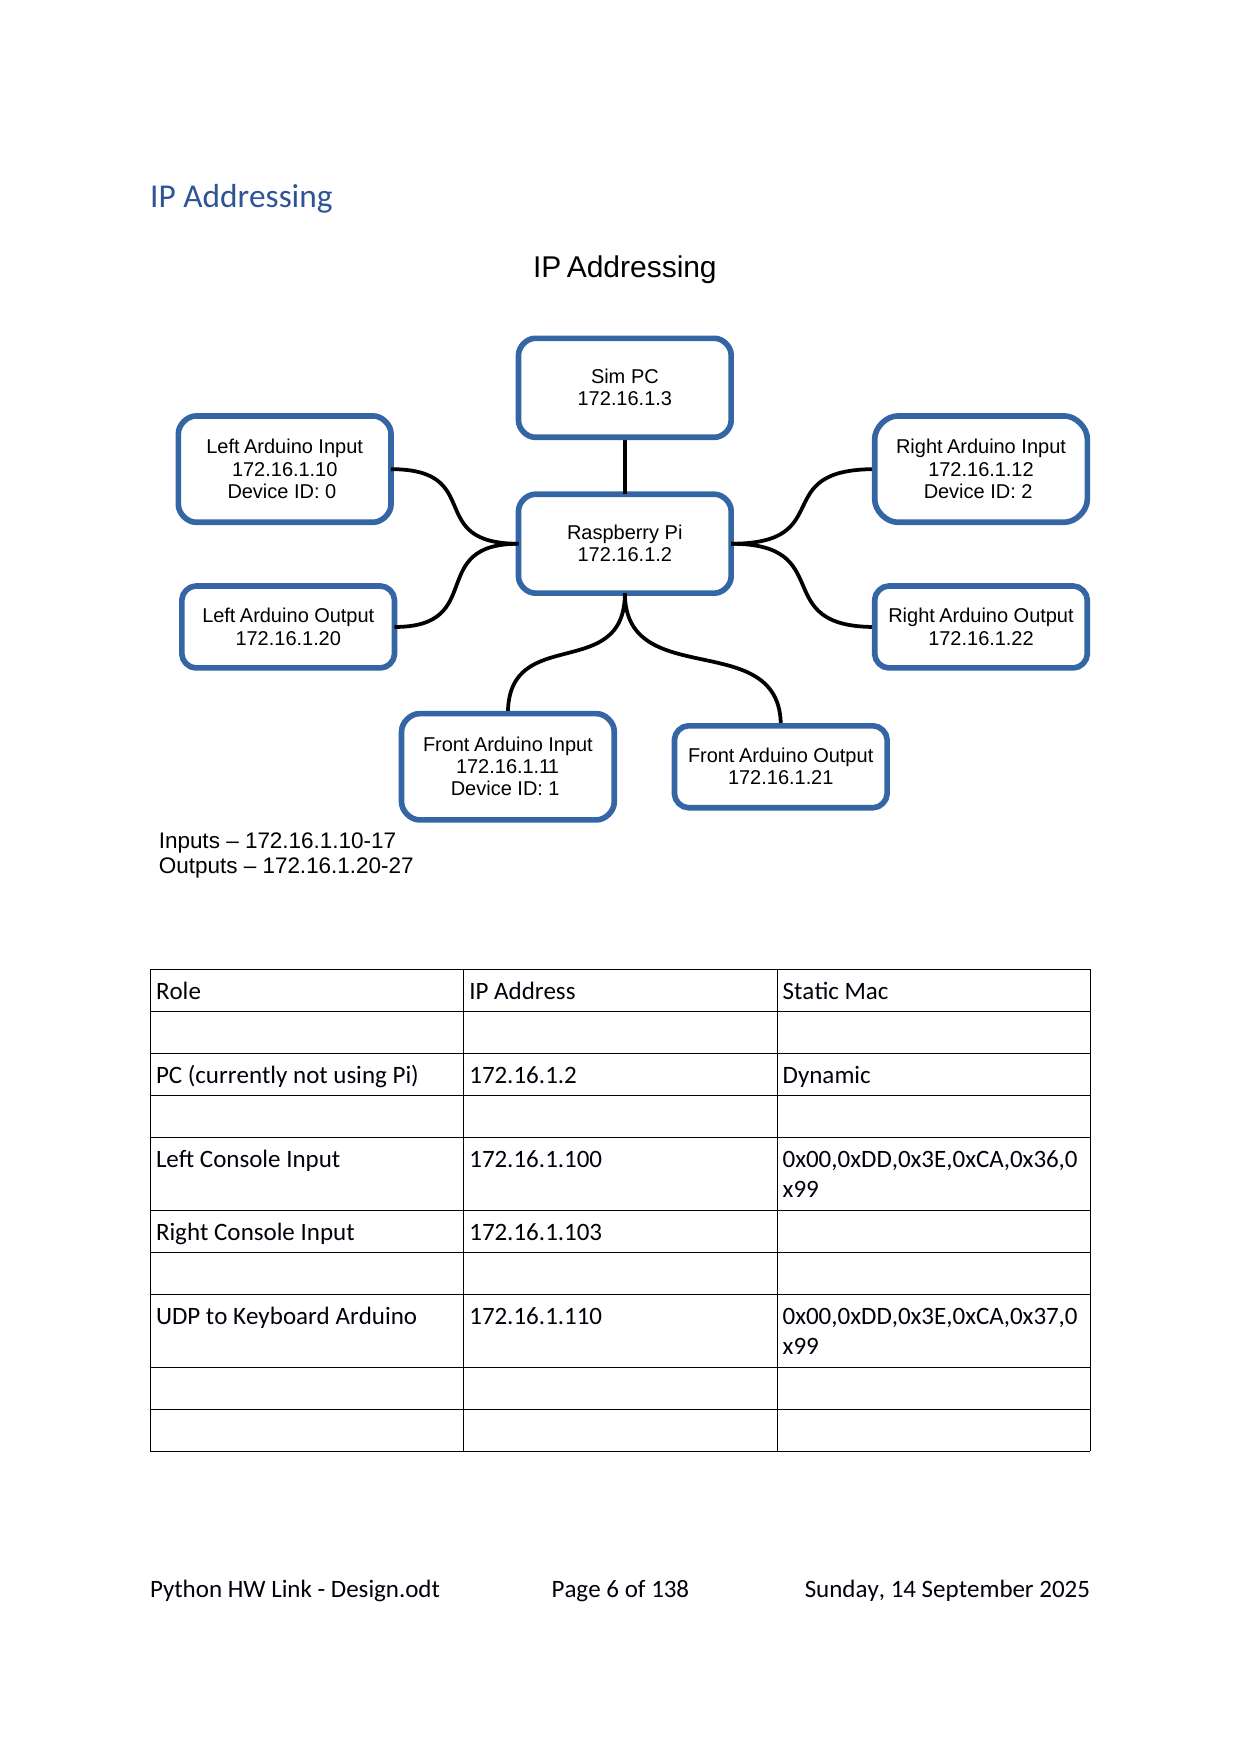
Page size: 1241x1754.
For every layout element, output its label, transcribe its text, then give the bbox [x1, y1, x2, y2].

table_cell [778, 1012, 1090, 1053]
table_cell [778, 1368, 1090, 1409]
table_cell [151, 1012, 463, 1053]
table_cell Left Console Input [151, 1138, 463, 1210]
table_cell Right Console Input [151, 1211, 463, 1252]
table_cell 172.16.1.2 [464, 1054, 777, 1095]
table_header Static Mac [778, 970, 1090, 1011]
table_cell [464, 1410, 777, 1451]
table_cell [778, 1211, 1090, 1252]
table_cell [778, 1096, 1090, 1137]
table_cell [464, 1253, 777, 1294]
table_cell 172.16.1.103 [464, 1211, 777, 1252]
table_header IP Address [464, 970, 777, 1011]
table_cell [778, 1410, 1090, 1451]
table_cell 0x00,0xDD,0x3E,0xCA,0x36,0x99 [778, 1138, 1090, 1210]
table_cell 0x00,0xDD,0x3E,0xCA,0x37,0x99 [778, 1295, 1090, 1367]
table_header Role [151, 970, 463, 1011]
table_cell [464, 1096, 777, 1137]
table_cell [464, 1012, 777, 1053]
table_cell [151, 1410, 463, 1451]
table_cell [151, 1096, 463, 1137]
table_cell Dynamic [778, 1054, 1090, 1095]
table_cell 172.16.1.100 [464, 1138, 777, 1210]
table_cell UDP to Keyboard Arduino [151, 1295, 463, 1367]
table_cell [151, 1368, 463, 1409]
table_cell PC (currently not using Pi) [151, 1054, 463, 1095]
table_cell 172.16.1.110 [464, 1295, 777, 1367]
subtitle IP Addressing [150, 175, 1090, 216]
table_cell [464, 1368, 777, 1409]
table_cell [778, 1253, 1090, 1294]
table_cell [151, 1253, 463, 1294]
